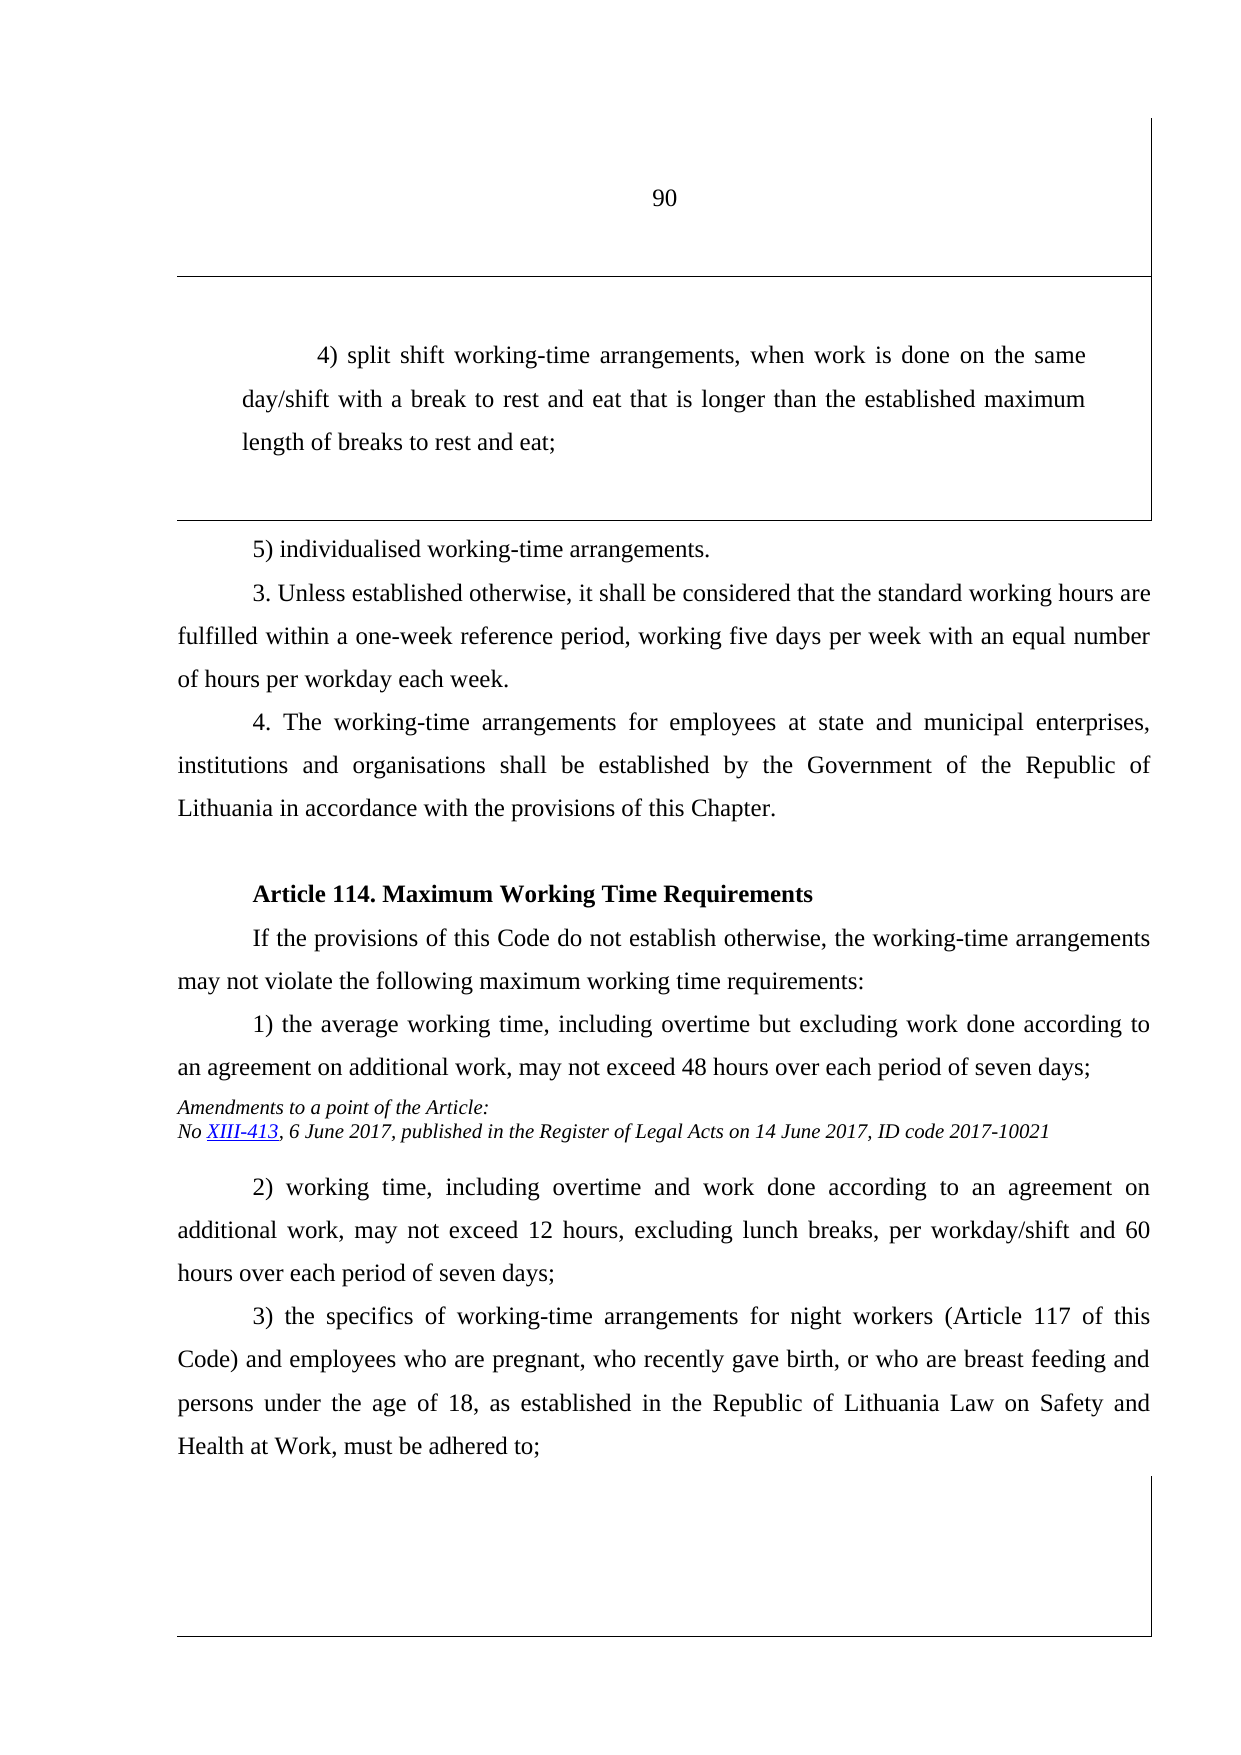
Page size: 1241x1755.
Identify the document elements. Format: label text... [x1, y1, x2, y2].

text Article 114. Maximum Working Time Requirements [177, 879, 1152, 908]
text 1) the average working time, including overtime but excluding work done according to an agreement on additional work, may not exceed 48 hours over each period of seven days; [177, 1009, 1152, 1081]
text 4) split shift working-time arrangements, when work is done on the same day/shift with a break to rest and eat that is longer than the established maximum length of breaks to rest and eat; [177, 276, 1151, 520]
text 2) working time, including overtime and work done according to an agreement on additional work, may not exceed 12 hours, excluding lunch breaks, per workday/shift and 60 hours over each period of seven days; [177, 1172, 1152, 1287]
text 5) individualised working-time arrangements. [177, 534, 1152, 563]
text If the provisions of this Code do not establish otherwise, the working-time arrangements may not violate the following maximum working time requirements: [177, 923, 1152, 994]
text 3) the specifics of working-time arrangements for night workers (Article 117 of this Code) and employees who are pregnant, who recently gave birth, or who are breast feeding and persons under the age of 18, as established in the Republic of Lithuania Law on Safety and Health at Work, must be adhered to; [177, 1301, 1152, 1459]
text Amendments to a point of the Article: [177, 1095, 1152, 1119]
text 4. The working-time arrangements for employees at state and municipal enterprises, institutions and organisations shall be established by the Government of the Republic of Lithuania in accordance with the provisions of this Chapter. [177, 707, 1152, 822]
text 3. Unless established otherwise, it shall be considered that the standard working hours are fulfilled within a one-week reference period, working five days per week with an equal number of hours per workday each week. [177, 578, 1152, 693]
text No XIII-413, 6 June 2017, published in the Register of Legal Acts on 14 June 2017, ID code 2017-10021 [177, 1119, 1152, 1143]
